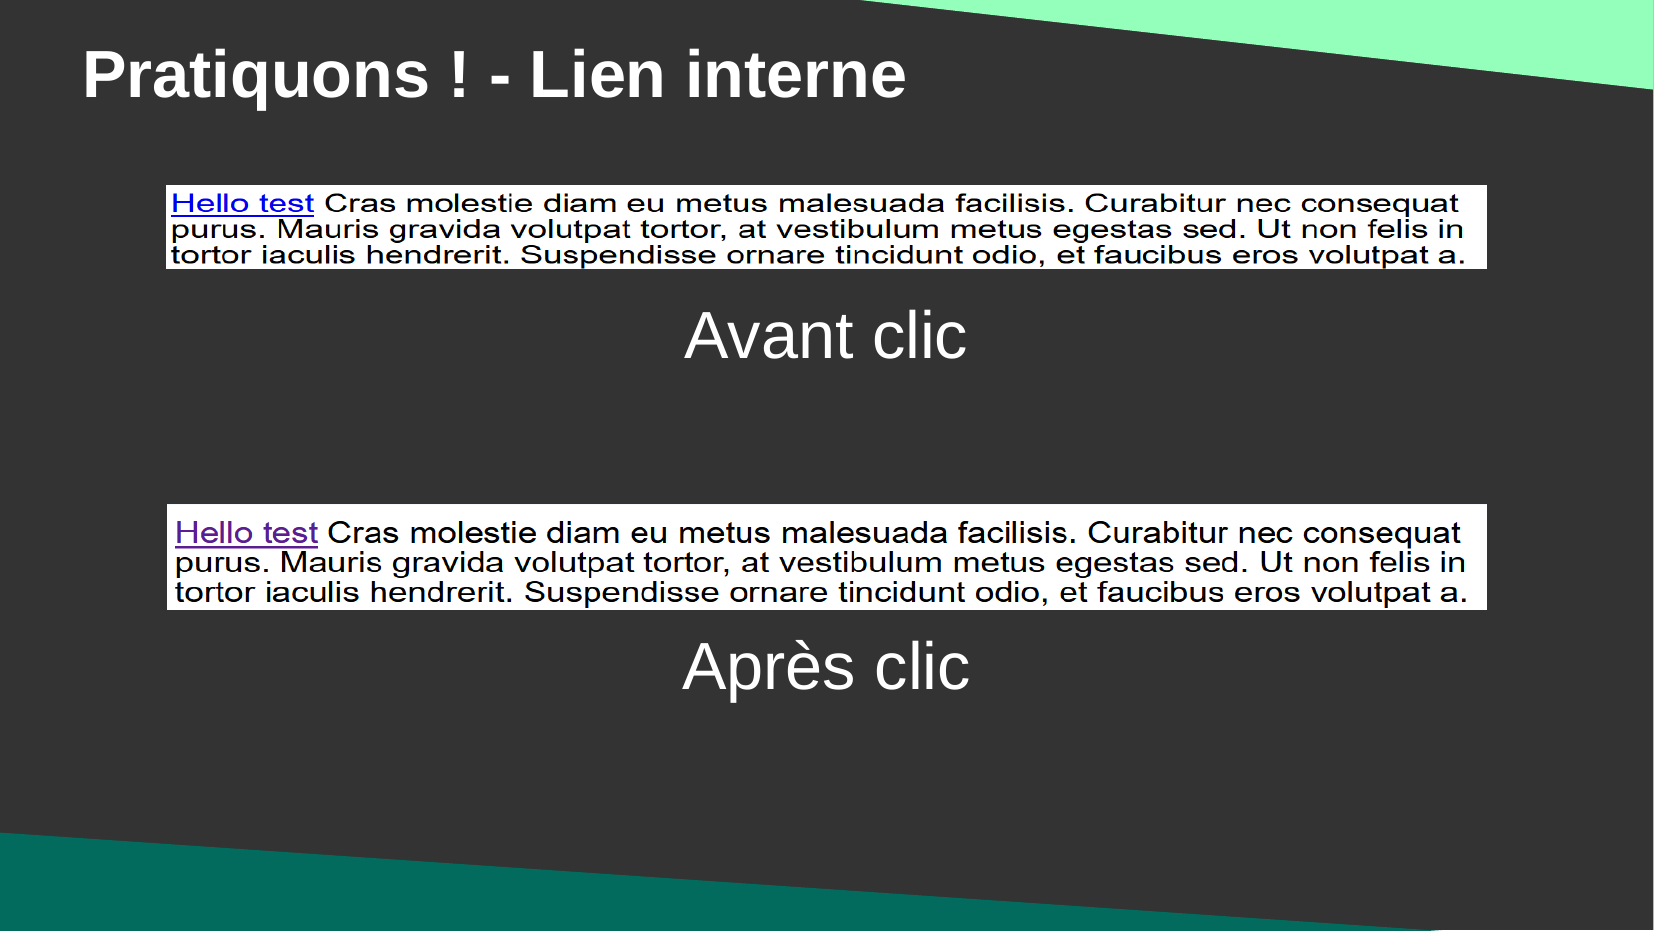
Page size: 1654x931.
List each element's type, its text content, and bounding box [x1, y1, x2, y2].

picture [167, 504, 1487, 610]
title Après clic [31, 628, 1622, 704]
text_box [860, 0, 1654, 90]
picture [166, 185, 1487, 269]
title Avant clic [31, 298, 1622, 373]
title Pratiquons ! - Lien interne [82, 37, 1630, 150]
